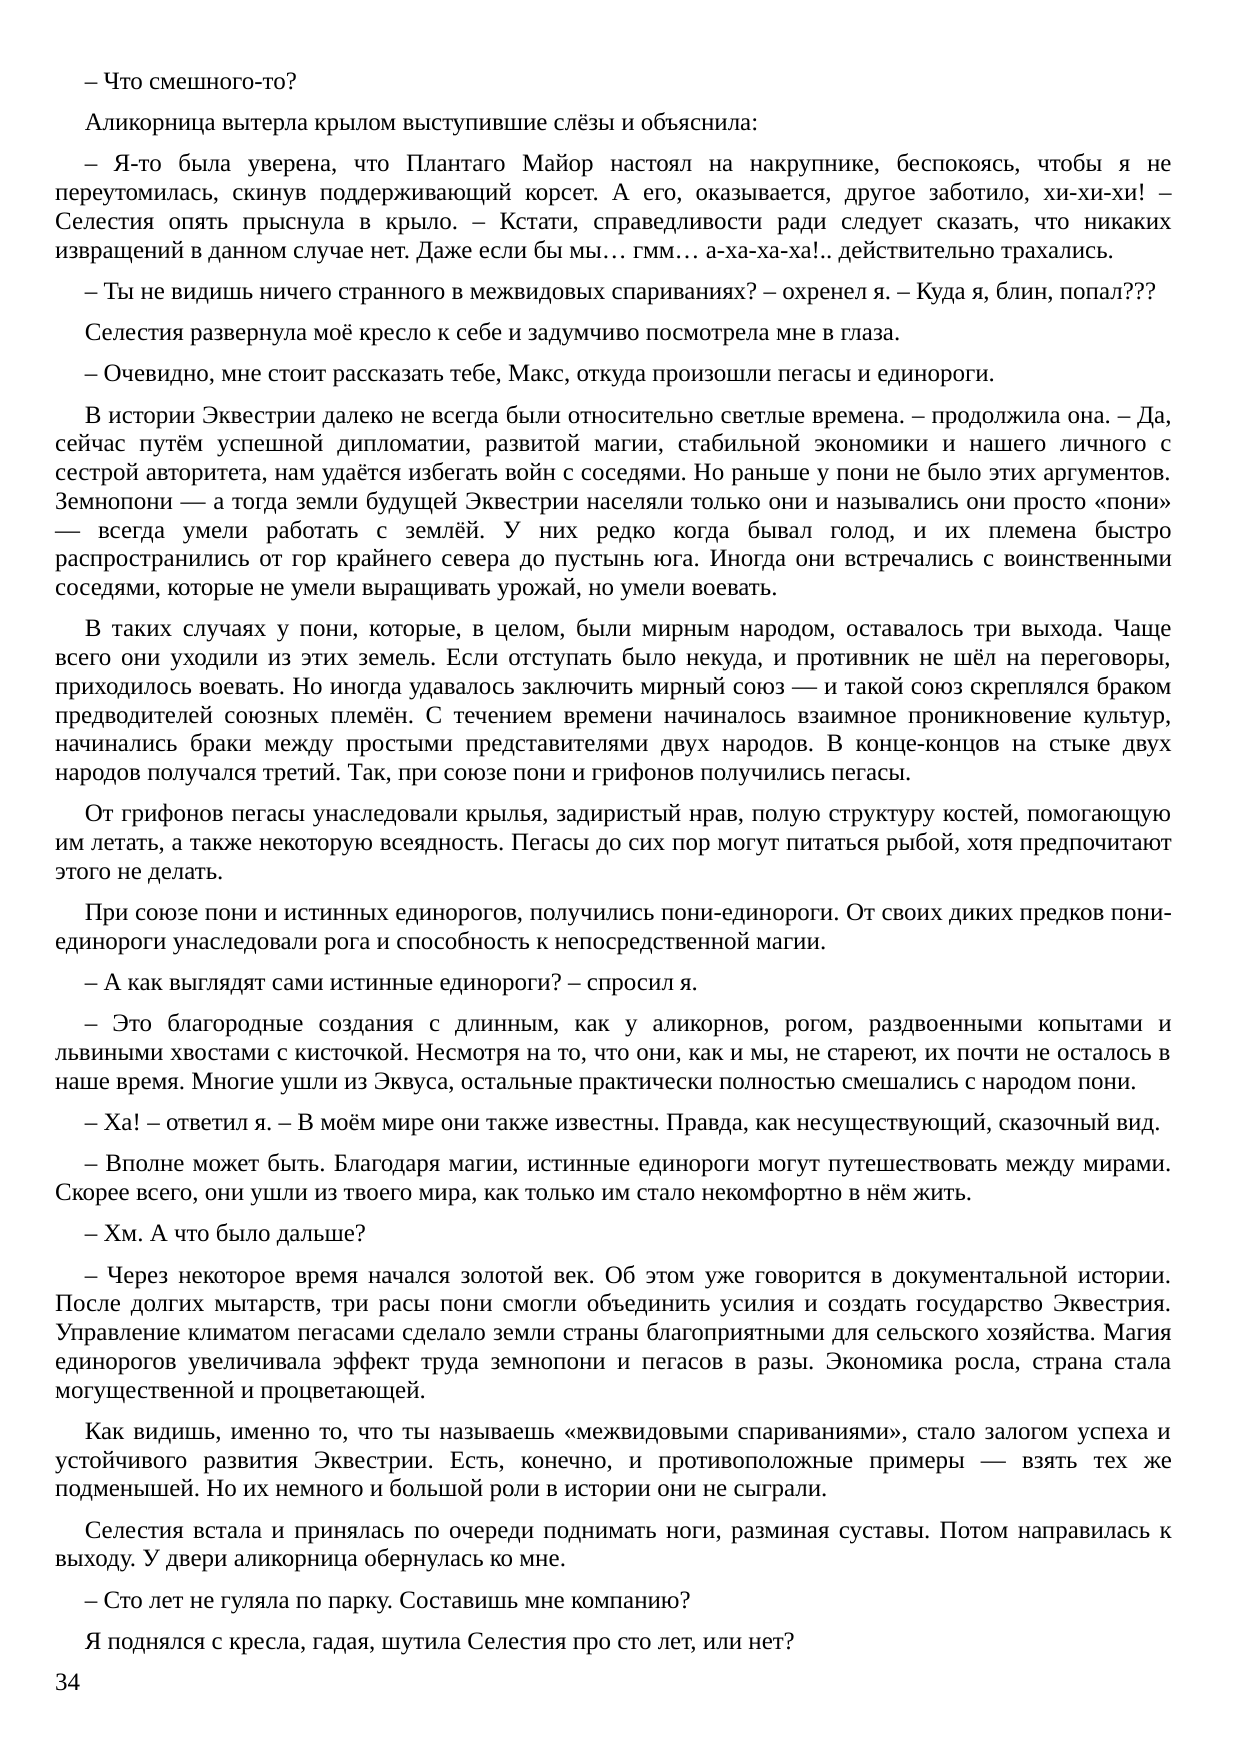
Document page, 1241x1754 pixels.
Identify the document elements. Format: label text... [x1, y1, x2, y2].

text Селестия развернула моё кресло к себе и задумчиво посмотрела мне в глаза. [55, 317, 1173, 346]
text В истории Эквестрии далеко не всегда были относительно светлые времена. – продолжила она. – Да, сейчас путём успешной дипломатии, развитой магии, стабильной экономики и нашего личного с сестрой авторитета, нам удаётся избегать войн с соседями. Но раньше у пони не было этих аргументов. Земнопони — а тогда земли будущей Эквестрии населяли только они и назывались они просто «пони» — всегда умели работать с землёй. У них редко когда бывал голод, и их племена быстро распространились от гор крайнего севера до пустынь юга. Иногда они встречались с воинственными соседями, которые не умели выращивать урожай, но умели воевать. [55, 400, 1173, 601]
text От грифонов пегасы унаследовали крылья, задиристый нрав, полую структуру костей, помогающую им летать, а также некоторую всеядность. Пегасы до сих пор могут питаться рыбой, хотя предпочитают этого не делать. [55, 798, 1173, 885]
text Селестия встала и принялась по очереди поднимать ноги, разминая суставы. Потом направилась к выходу. У двери аликорница обернулась ко мне. [55, 1515, 1173, 1572]
text – Сто лет не гуляла по парку. Составишь мне компанию? [55, 1585, 1173, 1613]
text – Это благородные создания с длинным, как у аликорнов, рогом, раздвоенными копытами и львиными хвостами с кисточкой. Несмотря на то, что они, как и мы, не стареют, их почти не осталось в наше время. Многие ушли из Эквуса, остальные практически полностью смешались с народом пони. [55, 1008, 1173, 1095]
text – Вполне может быть. Благодаря магии, истинные единороги могут путешествовать между мирами. Скорее всего, они ушли из твоего мира, как только им стало некомфортно в нём жить. [55, 1148, 1173, 1206]
text Как видишь, именно то, что ты называешь «межвидовыми спариваниями», стало залогом успеха и устойчивого развития Эквестрии. Есть, конечно, и противоположные примеры — взять тех же подменышей. Но их немного и большой роли в истории они не сыграли. [55, 1416, 1173, 1502]
text – Ха! – ответил я. – В моём мире они также известны. Правда, как несуществующий, сказочный вид. [55, 1107, 1173, 1136]
text – Что смешного-то? [55, 66, 1173, 95]
text Аликорница вытерла крылом выступившие слёзы и объяснила: [55, 107, 1173, 136]
text В таких случаях у пони, которые, в целом, были мирным народом, оставалось три выхода. Чаще всего они уходили из этих земель. Если отступать было некуда, и противник не шёл на переговоры, приходилось воевать. Но иногда удавалось заключить мирный союз — и такой союз скреплялся браком предводителей союзных племён. С течением времени начиналось взаимное проникновение культур, начинались браки между простыми представителями двух народов. В конце-концов на стыке двух народов получался третий. Так, при союзе пони и грифонов получились пегасы. [55, 613, 1173, 786]
text При союзе пони и истинных единорогов, получились пони-единороги. От своих диких предков пони-единороги унаследовали рога и способность к непосредственной магии. [55, 897, 1173, 955]
text – А как выглядят сами истинные единороги? – спросил я. [55, 967, 1173, 996]
text – Хм. А что было дальше? [55, 1218, 1173, 1247]
text Я поднялся с кресла, гадая, шутила Селестия про сто лет, или нет? [55, 1626, 1173, 1655]
text – Я-то была уверена, что Плантаго Майор настоял на накрупнике, беспокоясь, чтобы я не переутомилась, скинув поддерживающий корсет. А его, оказывается, другое заботило, хи-хи-хи! – Селестия опять прыснула в крыло. – Кстати, справедливости ради следует сказать, что никаких извращений в данном случае нет. Даже если бы мы… гмм… а-ха-ха-ха!.. действительно трахались. [55, 148, 1173, 263]
text – Через некоторое время начался золотой век. Об этом уже говорится в документальной истории. После долгих мытарств, три расы пони смогли объединить усилия и создать государство Эквестрия. Управление климатом пегасами сделало земли страны благоприятными для сельского хозяйства. Магия единорогов увеличивала эффект труда земнопони и пегасов в разы. Экономика росла, страна стала могущественной и процветающей. [55, 1260, 1173, 1403]
text – Очевидно, мне стоит рассказать тебе, Макс, откуда произошли пегасы и единороги. [55, 358, 1173, 387]
text – Ты не видишь ничего странного в межвидовых спариваниях? – охренел я. – Куда я, блин, попал??? [55, 276, 1173, 305]
